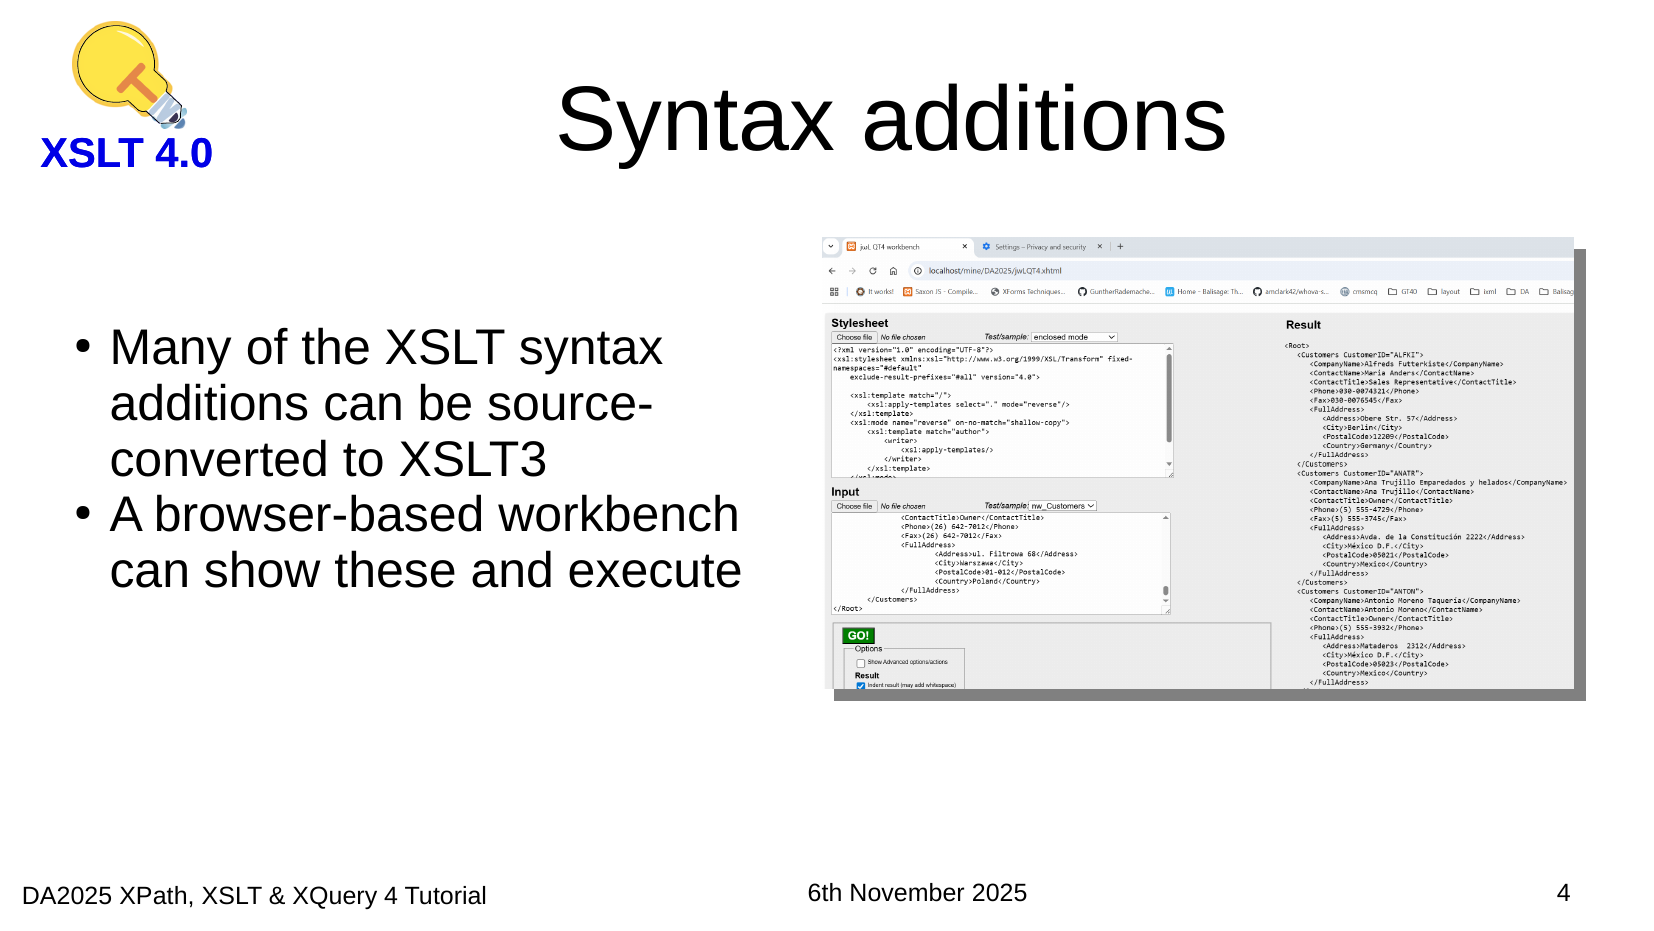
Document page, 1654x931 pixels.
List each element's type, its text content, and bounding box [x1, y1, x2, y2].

title Syntax additions [220, 41, 1565, 197]
picture [71, 19, 187, 122]
text_box Many of the XSLT syntax additions can be source-converted to XSLT3 A browser-based workbench can show these and execute [59, 311, 769, 632]
picture [822, 237, 1574, 689]
text_box XSLT 4.0 [25, 122, 233, 185]
